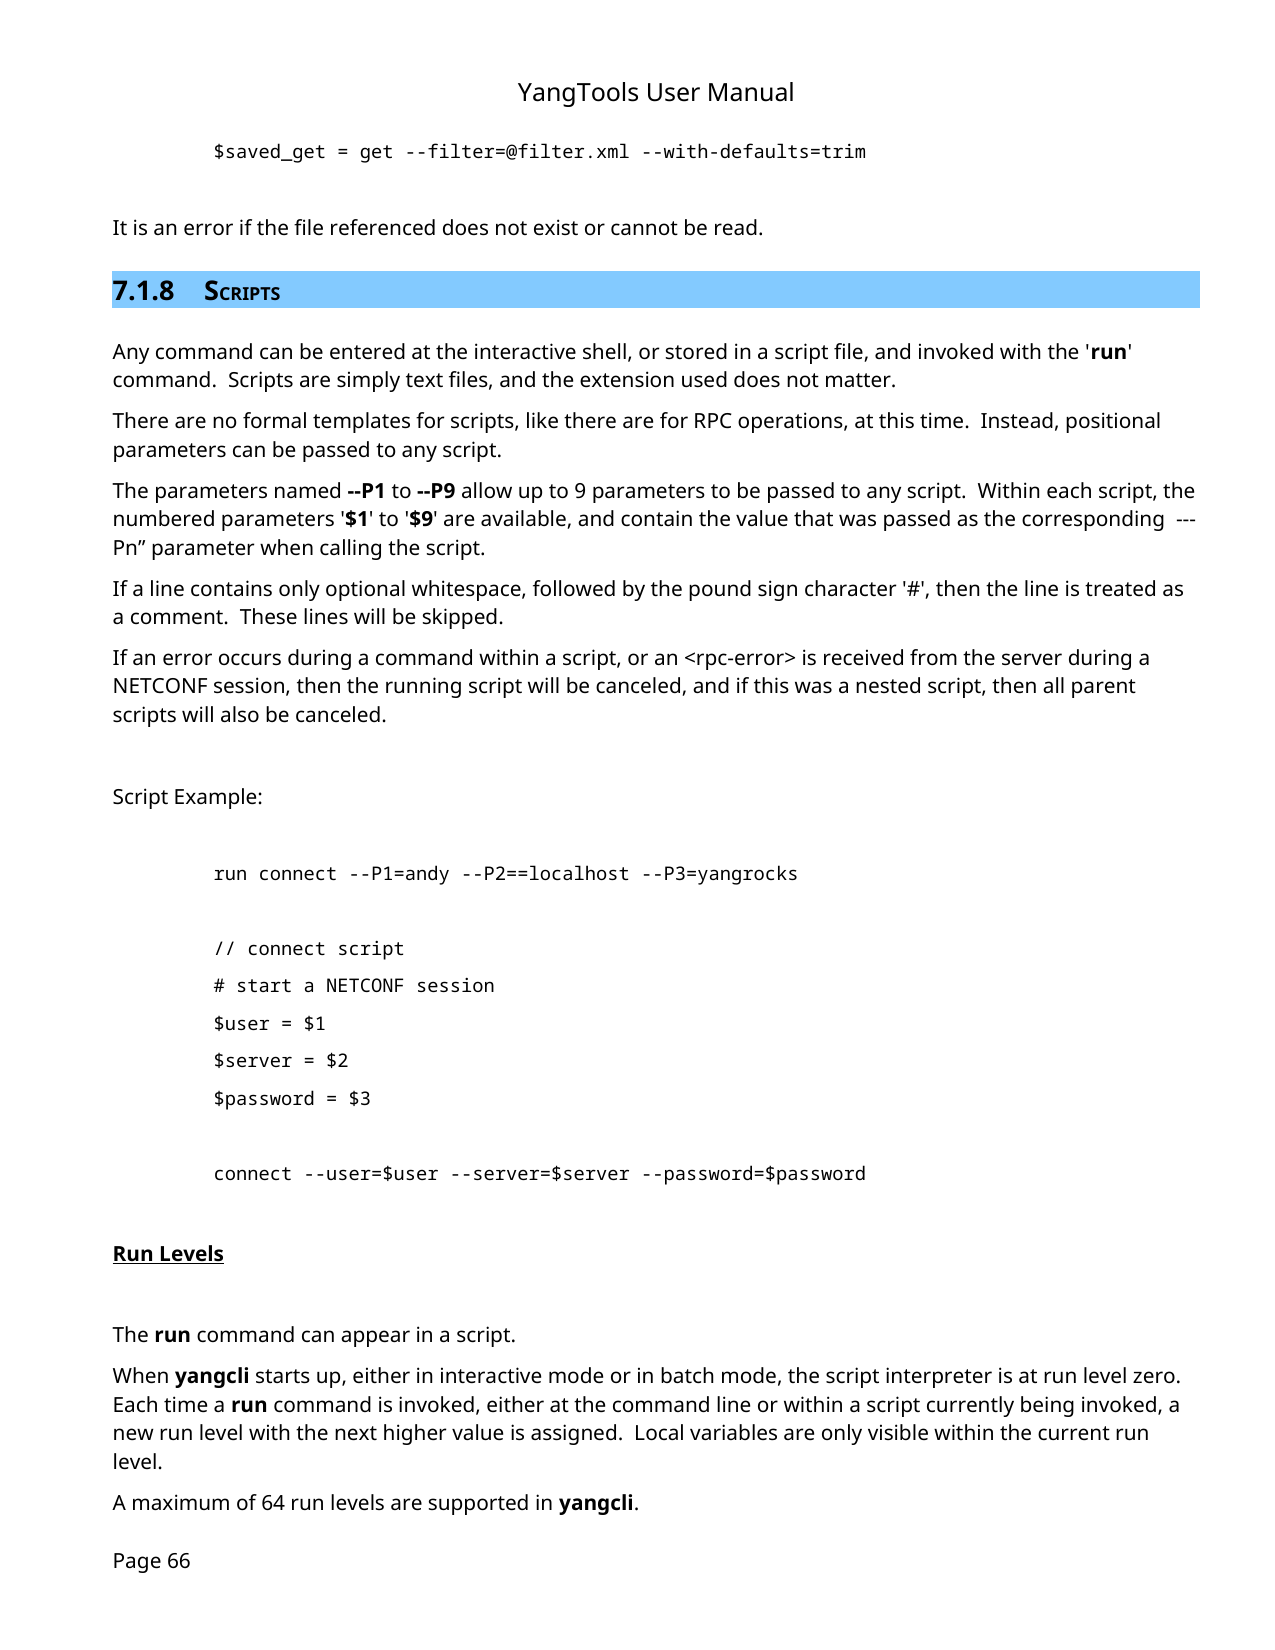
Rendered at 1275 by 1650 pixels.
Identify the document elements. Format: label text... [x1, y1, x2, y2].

text // connect script [139, 935, 1200, 961]
text $password = $3 [139, 1085, 1200, 1111]
text Script Example: [112, 782, 1200, 810]
text Run Levels [112, 1239, 1200, 1267]
text There are no formal templates for scripts, like there are for RPC operations, at this time. Instead, positional parameters can be passed to any script. [112, 407, 1200, 463]
text If a line contains only optional whitespace, followed by the pound sign character '#', then the line is treated as a comment. These lines will be skipped. [112, 574, 1200, 631]
text run connect --P1=andy --P2==localhost --P3=yangrocks [139, 860, 1200, 886]
text When yangcli starts up, either in interactive mode or in batch mode, the script interpreter is at run level zero. Each time a run command is invoked, either at the command line or within a script currently being invoked, a new run level with the next higher value is assigned. Local variables are only visible within the current run level. [112, 1362, 1200, 1475]
subtitle Scripts [112, 271, 1200, 308]
text $saved_get = get --filter=@filter.xml --with-defaults=trim [139, 138, 1200, 164]
text The run command can appear in a script. [112, 1321, 1200, 1349]
text connect --user=$user --server=$server --password=$password [139, 1160, 1200, 1186]
text If an error occurs during a command within a script, or an <rpc-error> is received from the server during a NETCONF session, then the running script will be canceled, and if this was a nested script, then all parent scripts will also be canceled. [112, 643, 1200, 728]
text It is an error if the file referenced does not exist or cannot be read. [112, 213, 1200, 242]
text Any command can be entered at the interactive shell, or stored in a script file, and invoked with the 'run' command. Scripts are simply text files, and the extension used does not matter. [112, 337, 1200, 394]
text A maximum of 64 run levels are supported in yangcli. [112, 1488, 1200, 1516]
text $server = $2 [139, 1048, 1200, 1073]
text # start a NETCONF session [139, 973, 1200, 998]
text The parameters named --P1 to --P9 allow up to 9 parameters to be passed to any script. Within each script, the numbered parameters '$1' to '$9' are available, and contain the value that was passed as the corresponding ---Pn” parameter when calling the script. [112, 476, 1200, 561]
text $user = $1 [139, 1010, 1200, 1036]
